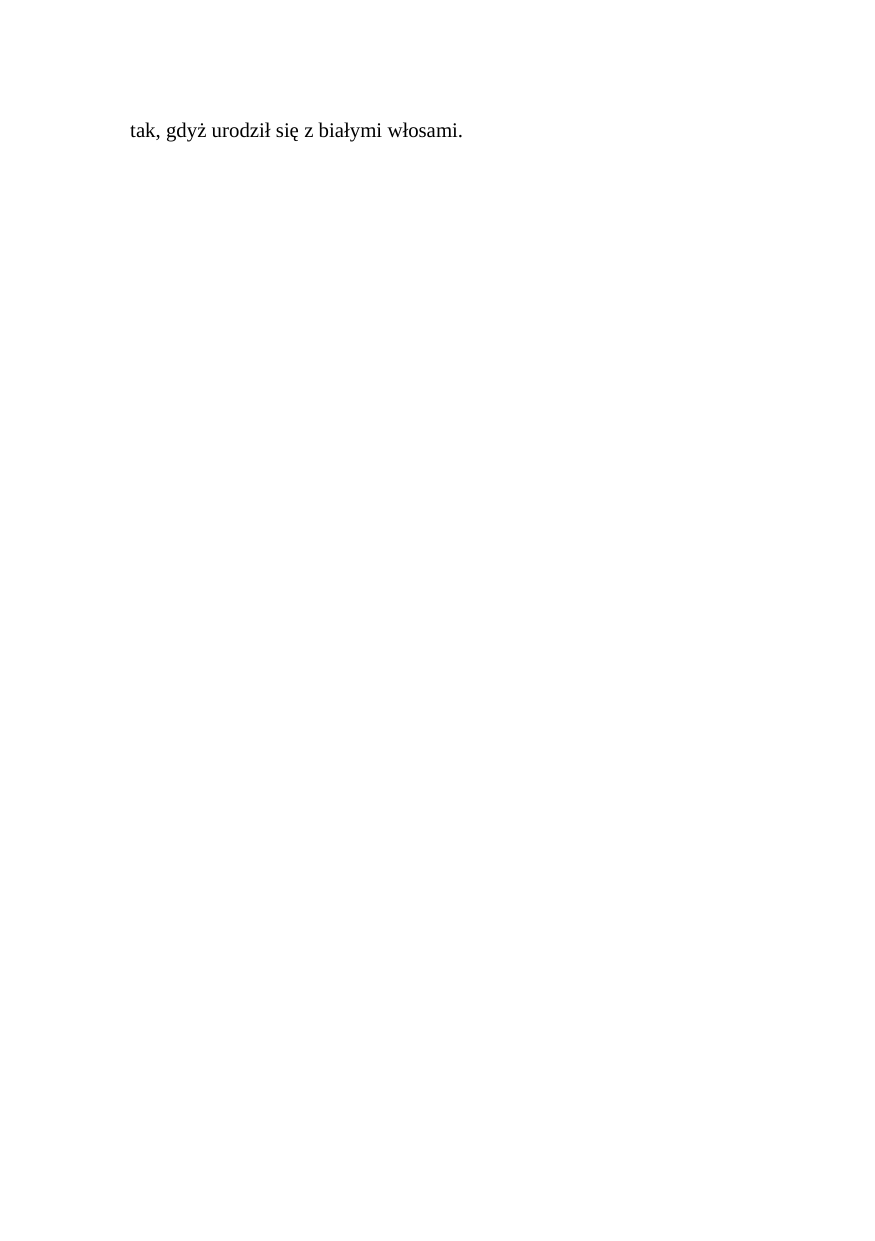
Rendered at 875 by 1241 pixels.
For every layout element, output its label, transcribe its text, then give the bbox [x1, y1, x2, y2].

text tak, gdyż urodził się z białymi włosami. [130, 119, 726, 143]
